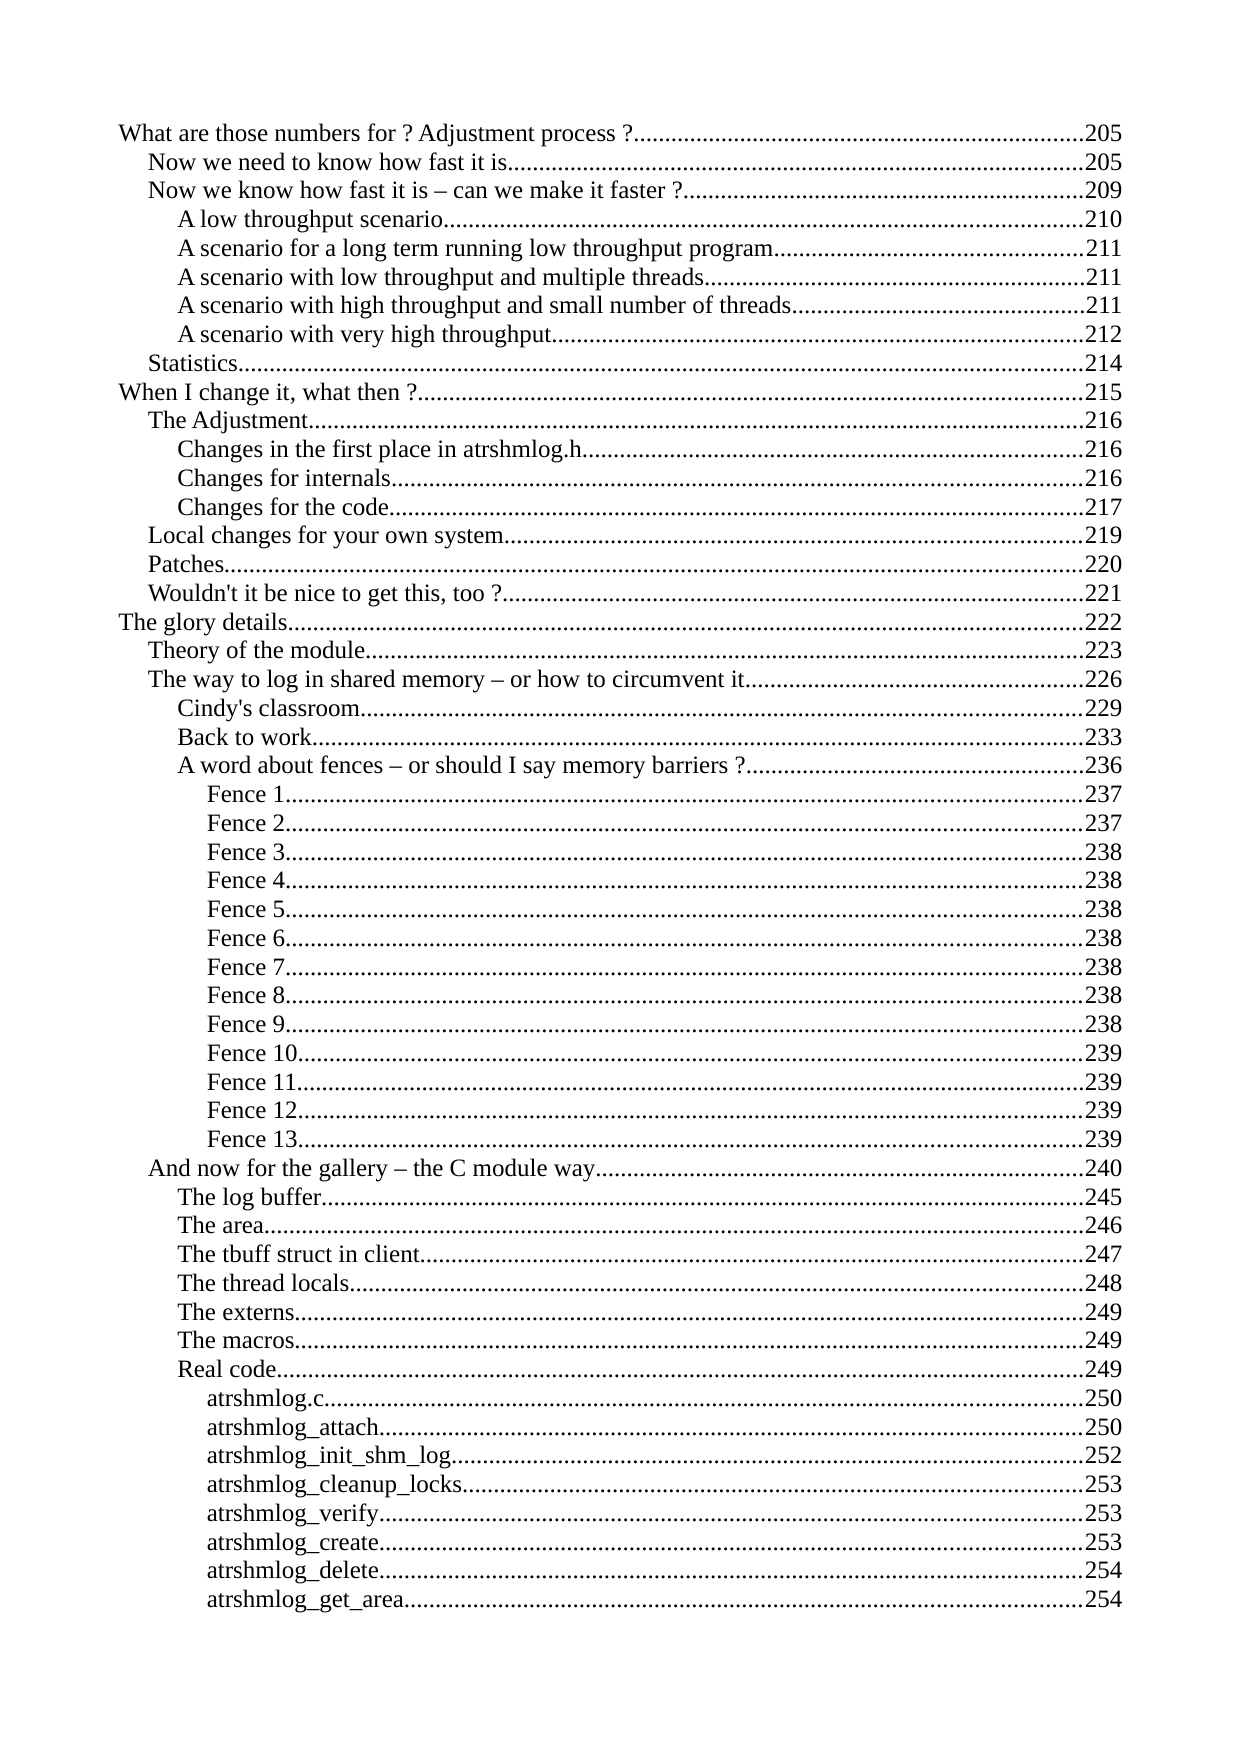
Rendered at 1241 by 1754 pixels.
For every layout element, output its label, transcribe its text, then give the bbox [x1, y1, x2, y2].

text Now we know how fast it is – can we make it faster ? 209 [148, 176, 1122, 204]
text Fence 13 239 [207, 1124, 1122, 1153]
text Wouldn't it be nice to get this, too ? 221 [148, 578, 1122, 607]
text A scenario with very high throughput 212 [177, 319, 1122, 348]
text Fence 11 239 [207, 1067, 1122, 1096]
text The thread locals 248 [177, 1268, 1122, 1297]
text A scenario for a long term running low throughput program 211 [177, 233, 1122, 262]
text atrshmlog_attach 250 [207, 1412, 1122, 1441]
text The way to log in shared memory – or how to circumvent it 226 [148, 664, 1122, 693]
text A low throughput scenario 210 [177, 204, 1122, 233]
text atrshmlog_get_area 254 [207, 1584, 1122, 1613]
text Fence 7 238 [207, 952, 1122, 981]
text When I change it, what then ? 215 [118, 377, 1122, 406]
text Changes for the code 217 [177, 492, 1122, 521]
text atrshmlog_cleanup_locks 253 [207, 1469, 1122, 1498]
text The Adjustment 216 [148, 406, 1122, 434]
text A word about fences – or should I say memory barriers ? 236 [177, 751, 1122, 779]
text Changes for internals 216 [177, 463, 1122, 492]
text Real code 249 [177, 1354, 1122, 1383]
text Fence 9 238 [207, 1009, 1122, 1038]
text Now we need to know how fast it is 205 [148, 147, 1122, 176]
text Fence 8 238 [207, 981, 1122, 1009]
text Cindy's classroom 229 [177, 693, 1122, 722]
text atrshmlog_delete 254 [207, 1556, 1122, 1584]
text Fence 1 237 [207, 779, 1122, 808]
text atrshmlog_create 253 [207, 1527, 1122, 1556]
text atrshmlog_init_shm_log 252 [207, 1441, 1122, 1469]
text Fence 3 238 [207, 837, 1122, 866]
text Fence 6 238 [207, 923, 1122, 952]
text The tbuff struct in client 247 [177, 1239, 1122, 1268]
text The log buffer 245 [177, 1182, 1122, 1211]
text A scenario with high throughput and small number of threads 211 [177, 291, 1122, 319]
text And now for the gallery – the C module way 240 [148, 1153, 1122, 1182]
text atrshmlog_verify 253 [207, 1498, 1122, 1527]
text Fence 10 239 [207, 1038, 1122, 1067]
text Local changes for your own system 219 [148, 521, 1122, 549]
text Fence 5 238 [207, 894, 1122, 923]
text The macros 249 [177, 1326, 1122, 1354]
text What are those numbers for ? Adjustment process ? 205 [118, 118, 1122, 147]
text The externs 249 [177, 1297, 1122, 1326]
text Fence 4 238 [207, 866, 1122, 894]
text atrshmlog.c 250 [207, 1383, 1122, 1412]
text Patches 220 [148, 549, 1122, 578]
text The glory details 222 [118, 607, 1122, 636]
text Statistics 214 [148, 348, 1122, 377]
text A scenario with low throughput and multiple threads 211 [177, 262, 1122, 291]
text The area 246 [177, 1211, 1122, 1239]
text Back to work 233 [177, 722, 1122, 751]
text Theory of the module 223 [148, 636, 1122, 664]
text Fence 2 237 [207, 808, 1122, 837]
text Fence 12 239 [207, 1096, 1122, 1124]
text Changes in the first place in atrshmlog.h 216 [177, 434, 1122, 463]
